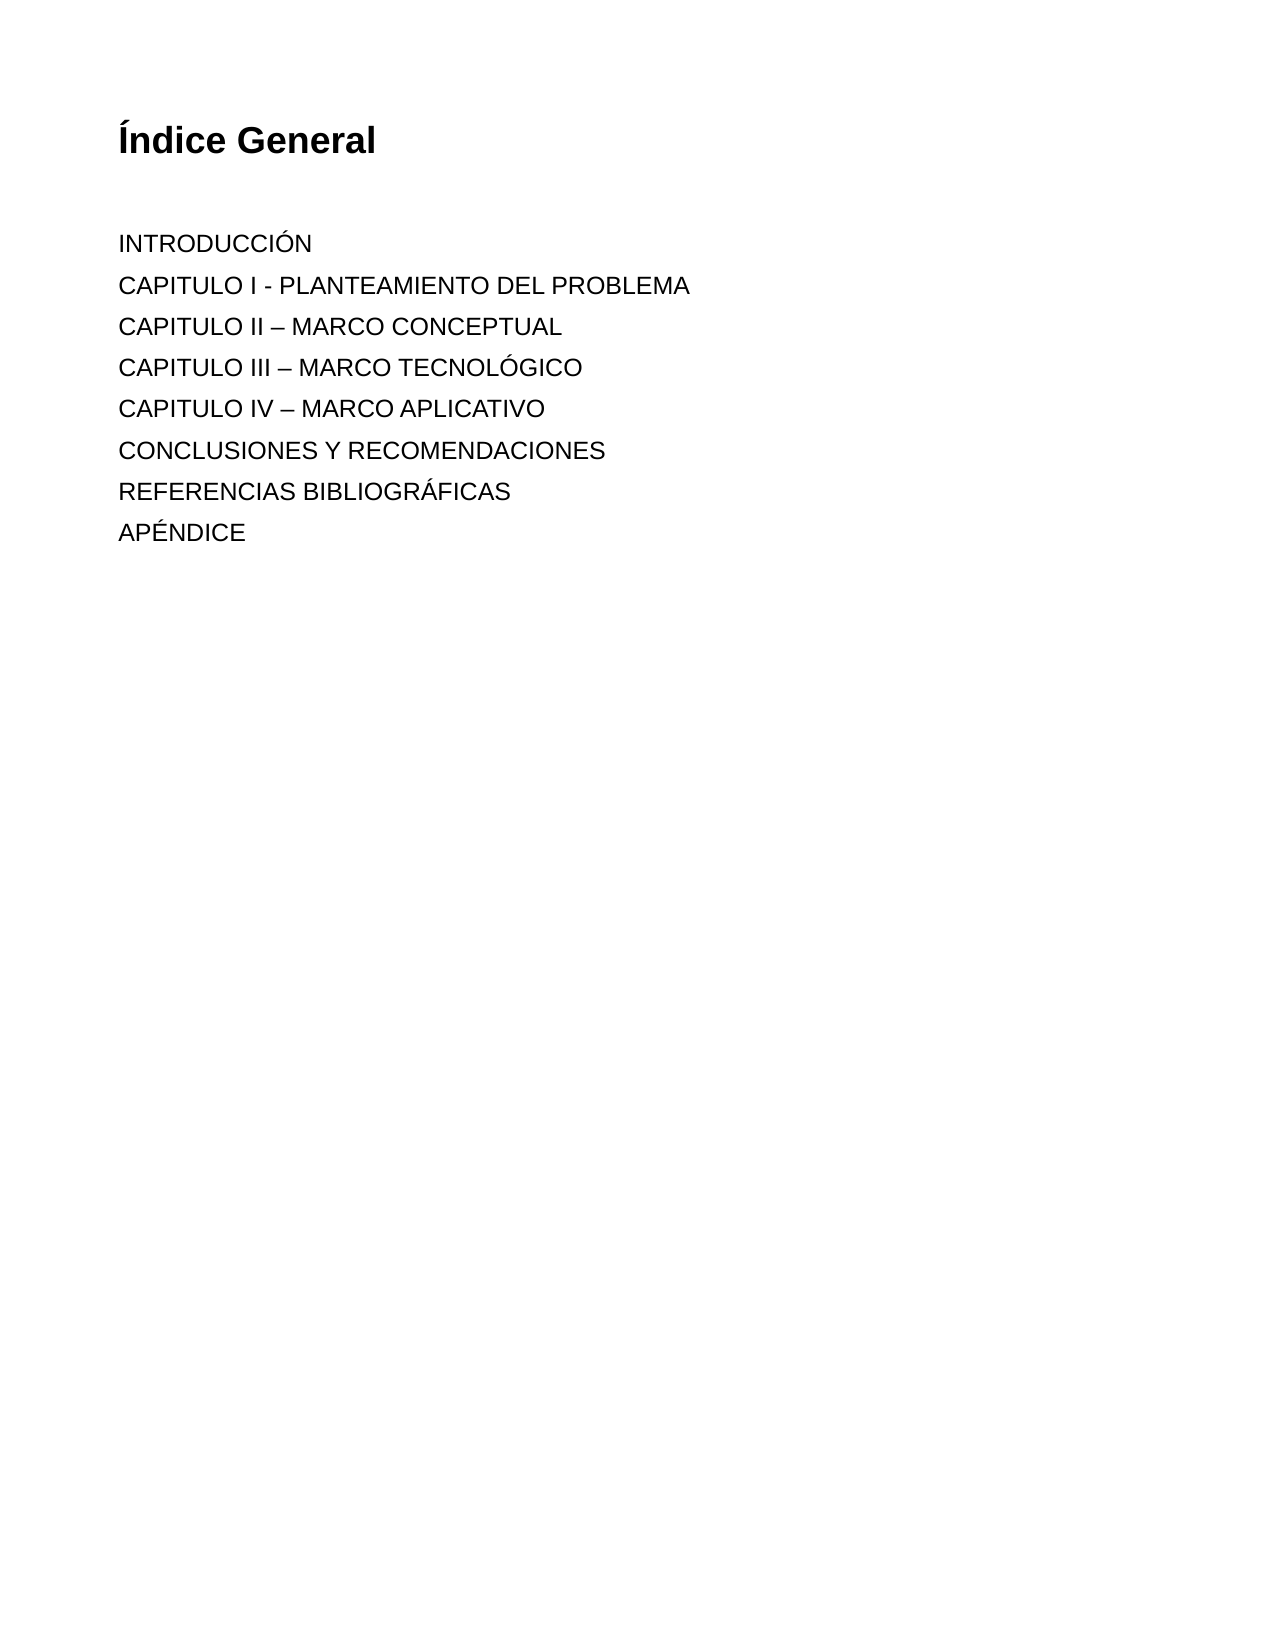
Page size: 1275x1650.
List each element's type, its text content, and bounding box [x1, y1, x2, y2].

subtitle Índice General [118, 118, 1157, 161]
text INTRODUCCIÓN [118, 229, 1157, 258]
text CAPITULO IV – MARCO APLICATIVO [118, 394, 1157, 423]
text CAPITULO I - PLANTEAMIENTO DEL PROBLEMA [118, 271, 1157, 299]
text CAPITULO III – MARCO TECNOLÓGICO [118, 353, 1157, 382]
text CAPITULO II – MARCO CONCEPTUAL [118, 312, 1157, 341]
text CONCLUSIONES Y RECOMENDACIONES [118, 436, 1157, 464]
text APÉNDICE [118, 518, 1157, 547]
text REFERENCIAS BIBLIOGRÁFICAS [118, 477, 1157, 506]
